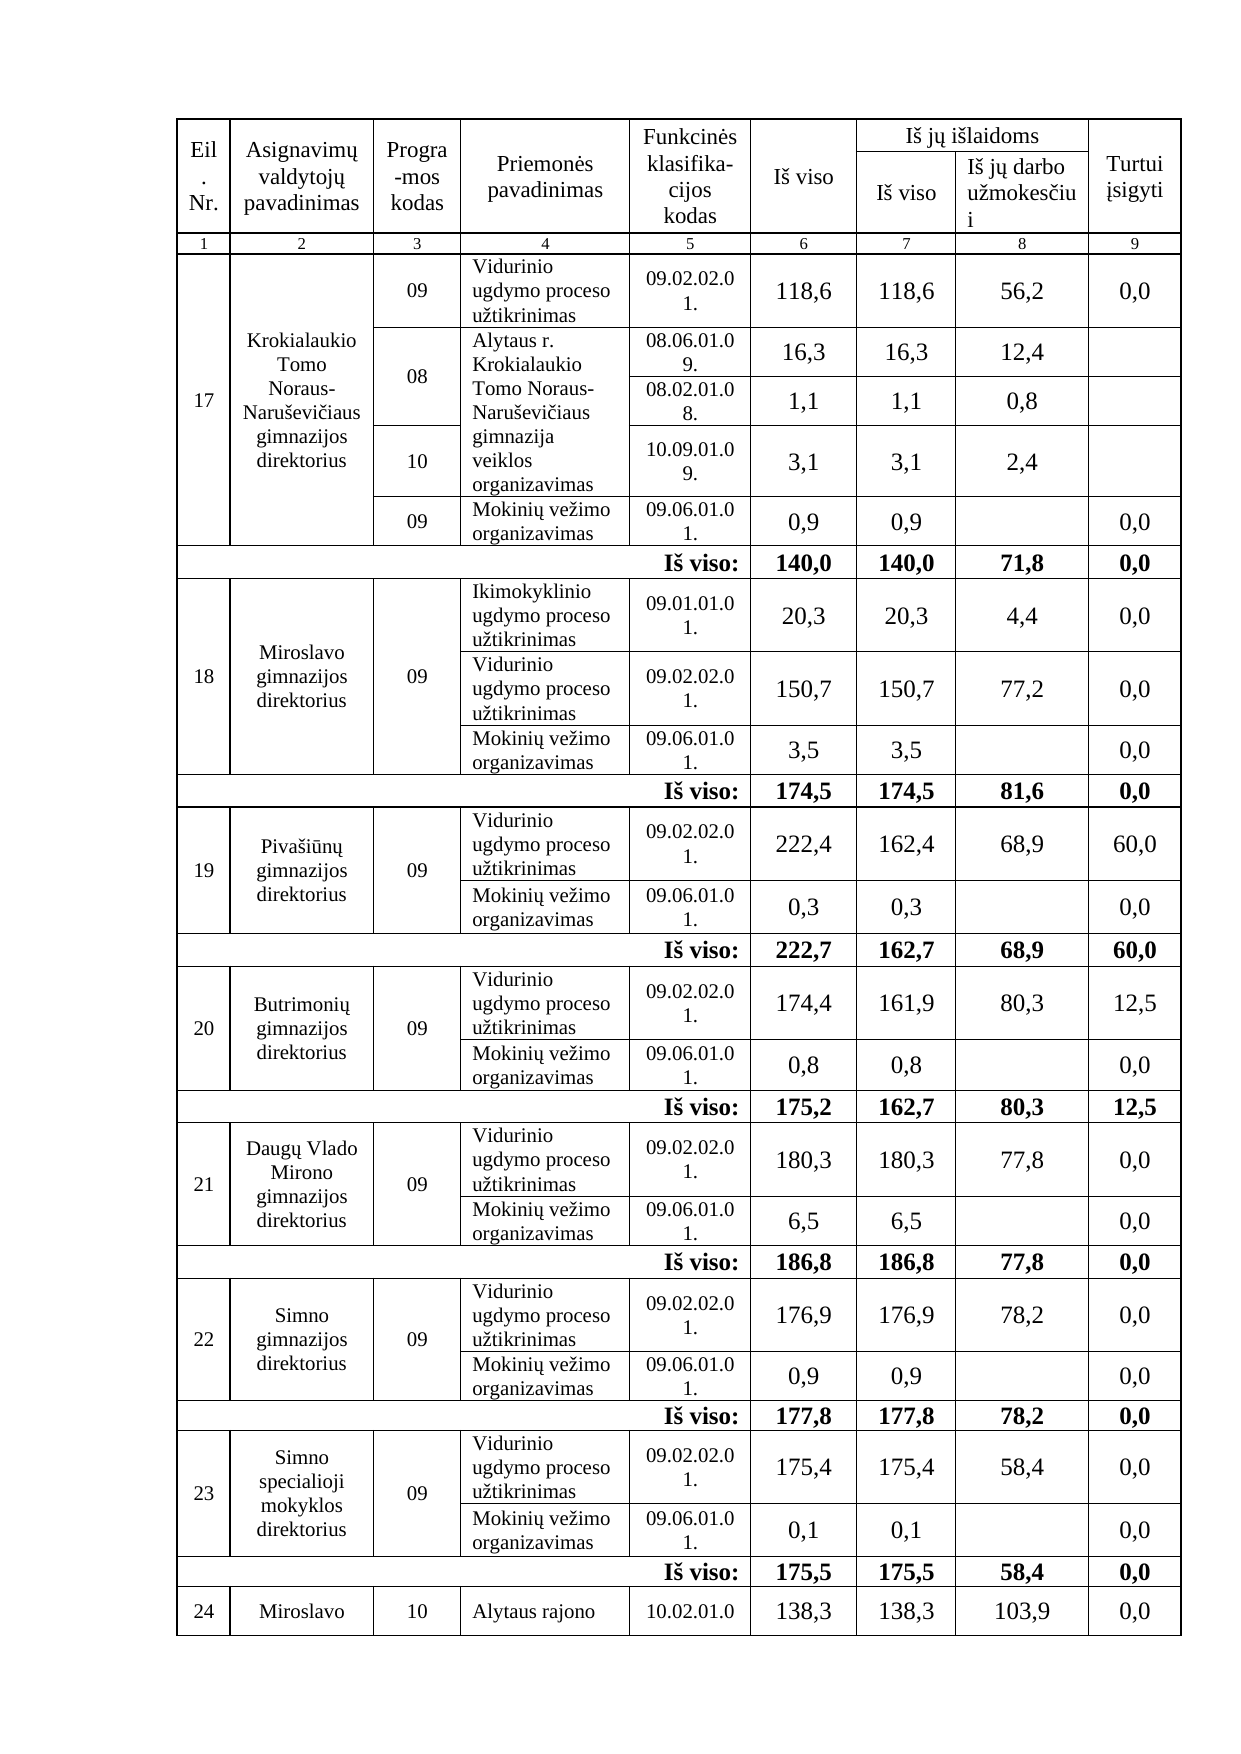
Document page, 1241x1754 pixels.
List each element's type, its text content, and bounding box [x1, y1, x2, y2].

table_cell 3,1 [857, 426, 955, 496]
table_cell 0,0 [1089, 1431, 1180, 1503]
table_cell [956, 497, 1088, 545]
table_cell 22 [178, 1279, 229, 1400]
table_cell 20 [178, 967, 229, 1089]
table_cell 09 [374, 1431, 460, 1556]
table_cell 08 [374, 328, 460, 425]
table_cell 3 [374, 234, 460, 253]
table_cell 0,0 [1089, 255, 1180, 327]
table_cell 180,3 [857, 1123, 955, 1196]
table_cell 09.06.01.01. [630, 1197, 750, 1245]
table_cell 162,4 [857, 808, 955, 880]
table_cell 0,0 [1089, 775, 1180, 806]
table_cell Alytaus rajono [461, 1587, 629, 1635]
table_cell 140,0 [751, 546, 856, 578]
table_cell 0,0 [1089, 1587, 1180, 1635]
table_cell Simno gimnazijos direktorius [231, 1279, 373, 1400]
table_cell Mokinių vežimo organizavimas [461, 1197, 629, 1245]
table_cell 174,5 [751, 775, 856, 806]
table_cell Mokinių vežimo organizavimas [461, 1040, 629, 1089]
table_cell 0,0 [1089, 1401, 1180, 1430]
table_cell 09 [374, 967, 460, 1089]
table_cell 09 [374, 1279, 460, 1400]
table_header Progra-mos kodas [374, 120, 460, 232]
table_cell 09 [374, 255, 460, 327]
table_cell 19 [178, 808, 229, 933]
table_cell 177,8 [857, 1401, 955, 1430]
table_cell 18 [178, 579, 229, 774]
table_cell 09 [374, 808, 460, 933]
table_cell 09.06.01.01. [630, 497, 750, 545]
table_cell 9 [1089, 234, 1180, 253]
table_cell 60,0 [1089, 808, 1180, 880]
table_cell 0,8 [857, 1040, 955, 1089]
table_header Priemonės pavadinimas [461, 120, 629, 232]
table_cell 09.06.01.01. [630, 1352, 750, 1400]
table_cell [956, 1197, 1088, 1245]
table_cell 08.02.01.08. [630, 377, 750, 425]
table_cell Mokinių vežimo organizavimas [461, 1352, 629, 1400]
table_cell 150,7 [857, 652, 955, 724]
table_cell Mokinių vežimo organizavimas [461, 1504, 629, 1556]
table_cell Simno specialioji mokyklos direktorius [231, 1431, 373, 1556]
table_cell 222,7 [751, 934, 856, 966]
table_cell 09.02.02.01. [630, 1279, 750, 1351]
table_cell 0,0 [1089, 546, 1180, 578]
table_cell 16,3 [857, 328, 955, 376]
table_cell 3,5 [857, 726, 955, 774]
table_cell Vidurinio ugdymo proceso užtikrinimas [461, 1431, 629, 1503]
table_cell 58,4 [956, 1557, 1088, 1586]
table_cell 0,9 [857, 497, 955, 545]
table_cell 0,3 [857, 881, 955, 933]
table_cell 80,3 [956, 1091, 1088, 1122]
table_cell 17 [178, 255, 229, 545]
table_cell 175,4 [751, 1431, 856, 1503]
table_cell 0,8 [956, 377, 1088, 425]
table_cell 3,5 [751, 726, 856, 774]
table_cell 118,6 [857, 255, 955, 327]
table_cell 0,0 [1089, 1352, 1180, 1400]
table_cell 138,3 [751, 1587, 856, 1635]
table_cell Iš jų darbo užmokesčiui [956, 152, 1088, 232]
table_cell 68,9 [956, 808, 1088, 880]
table_cell 09 [374, 497, 460, 545]
table_cell 09.01.01.01. [630, 579, 750, 651]
table_cell 103,9 [956, 1587, 1088, 1635]
table_cell Ikimokyklinio ugdymo proceso užtikrinimas [461, 579, 629, 651]
table_cell 60,0 [1089, 934, 1180, 966]
table_cell 20,3 [751, 579, 856, 651]
table_cell 24 [178, 1587, 229, 1635]
table_cell 10 [374, 426, 460, 496]
table_cell 1,1 [857, 377, 955, 425]
table_cell 6,5 [857, 1197, 955, 1245]
table_cell 0,3 [751, 881, 856, 933]
table_cell 0,0 [1089, 1279, 1180, 1351]
table_cell Vidurinio ugdymo proceso užtikrinimas [461, 808, 629, 880]
table_cell 56,2 [956, 255, 1088, 327]
table_header Turtui įsigyti [1089, 120, 1180, 232]
table_cell 0,0 [1089, 1246, 1180, 1277]
table_cell Iš viso [857, 152, 955, 232]
table_cell 176,9 [751, 1279, 856, 1351]
table_cell 8 [956, 234, 1088, 253]
table_cell 175,5 [751, 1557, 856, 1586]
table_cell 4 [461, 234, 629, 253]
table_cell 0,0 [1089, 1123, 1180, 1196]
table_cell 08.06.01.09. [630, 328, 750, 376]
table_cell 10.09.01.09. [630, 426, 750, 496]
table_cell 10.02.01.0 [630, 1587, 750, 1635]
table_cell 68,9 [956, 934, 1088, 966]
table_cell 12,5 [1089, 967, 1180, 1039]
table_cell 09.06.01.01. [630, 881, 750, 933]
table_cell [1089, 328, 1180, 376]
table_cell 09.06.01.01. [630, 1504, 750, 1556]
table_cell Miroslavo [231, 1587, 373, 1635]
table_cell [956, 1040, 1088, 1089]
table_cell 161,9 [857, 967, 955, 1039]
table_cell 2 [231, 234, 373, 253]
table_cell Mokinių vežimo organizavimas [461, 497, 629, 545]
table_cell 1,1 [751, 377, 856, 425]
table_cell 78,2 [956, 1401, 1088, 1430]
table_cell 58,4 [956, 1431, 1088, 1503]
table_cell 09.02.02.01. [630, 967, 750, 1039]
table_cell 71,8 [956, 546, 1088, 578]
table_cell Iš viso: [178, 775, 750, 806]
table_cell Vidurinio ugdymo proceso užtikrinimas [461, 967, 629, 1039]
table_cell Iš viso: [178, 546, 750, 578]
table_cell 175,2 [751, 1091, 856, 1122]
table_cell Mokinių vežimo organizavimas [461, 881, 629, 933]
table_cell 222,4 [751, 808, 856, 880]
table_cell Iš viso: [178, 934, 750, 966]
table_cell 0,0 [1089, 497, 1180, 545]
table_cell [956, 881, 1088, 933]
table_header Funkcinės klasifika-cijos kodas [630, 120, 750, 232]
table_cell 4,4 [956, 579, 1088, 651]
table_cell Daugų Vlado Mirono gimnazijos direktorius [231, 1123, 373, 1245]
table_cell 0,0 [1089, 1504, 1180, 1556]
table_cell Iš viso: [178, 1401, 750, 1430]
table_cell Vidurinio ugdymo proceso užtikrinimas [461, 652, 629, 724]
table_cell 10 [374, 1587, 460, 1635]
table_cell 186,8 [857, 1246, 955, 1277]
table_cell [956, 1504, 1088, 1556]
table_cell 0,0 [1089, 652, 1180, 724]
table_cell 09.02.02.01. [630, 1431, 750, 1503]
table_cell 6 [751, 234, 856, 253]
table_cell 180,3 [751, 1123, 856, 1196]
table_cell 21 [178, 1123, 229, 1245]
table_cell 2,4 [956, 426, 1088, 496]
table_cell 150,7 [751, 652, 856, 724]
table_cell 0,0 [1089, 1040, 1180, 1089]
table_cell 81,6 [956, 775, 1088, 806]
table_cell Alytaus r. Krokialaukio Tomo Noraus-Naruševičiaus gimnazija veiklos organizavimas [461, 328, 629, 496]
table_cell 118,6 [751, 255, 856, 327]
table_header Asignavimų valdytojų pavadinimas [231, 120, 373, 232]
table_cell 140,0 [857, 546, 955, 578]
table_cell 7 [857, 234, 955, 253]
table_cell 78,2 [956, 1279, 1088, 1351]
table_cell 0,1 [857, 1504, 955, 1556]
table_cell 0,9 [857, 1352, 955, 1400]
table_cell 0,0 [1089, 1557, 1180, 1586]
table_cell 77,8 [956, 1123, 1088, 1196]
table_cell Pivašiūnų gimnazijos direktorius [231, 808, 373, 933]
table_cell 0,0 [1089, 1197, 1180, 1245]
table_cell 176,9 [857, 1279, 955, 1351]
table_cell 0,0 [1089, 726, 1180, 774]
table_cell Krokialaukio Tomo Noraus-Naruševičiaus gimnazijos direktorius [231, 255, 373, 545]
table_cell 175,5 [857, 1557, 955, 1586]
table_cell 186,8 [751, 1246, 856, 1277]
table_cell 175,4 [857, 1431, 955, 1503]
table_cell Iš viso: [178, 1557, 750, 1586]
table_cell 0,9 [751, 1352, 856, 1400]
table_header Eil. Nr. [178, 120, 229, 232]
table_cell 09.02.02.01. [630, 255, 750, 327]
table_cell 1 [178, 234, 229, 253]
table_cell Vidurinio ugdymo proceso užtikrinimas [461, 1279, 629, 1351]
table_cell 20,3 [857, 579, 955, 651]
table_cell Iš viso: [178, 1246, 750, 1277]
table_cell 09.06.01.01. [630, 726, 750, 774]
table_cell 0,1 [751, 1504, 856, 1556]
table_cell 12,4 [956, 328, 1088, 376]
table_cell 138,3 [857, 1587, 955, 1635]
table_cell 09 [374, 579, 460, 774]
table_cell 0,8 [751, 1040, 856, 1089]
table_cell 162,7 [857, 1091, 955, 1122]
table_cell 09.02.02.01. [630, 808, 750, 880]
table_cell Butrimonių gimnazijos direktorius [231, 967, 373, 1089]
table_cell 177,8 [751, 1401, 856, 1430]
table_cell [956, 1352, 1088, 1400]
table_cell 12,5 [1089, 1091, 1180, 1122]
table_cell 77,8 [956, 1246, 1088, 1277]
table_cell 5 [630, 234, 750, 253]
table_header Iš viso [751, 120, 856, 232]
table_cell 80,3 [956, 967, 1088, 1039]
table_cell 09 [374, 1123, 460, 1245]
table_cell 09.06.01.01. [630, 1040, 750, 1089]
table_header Iš jų išlaidoms [857, 120, 1088, 151]
table_cell 174,4 [751, 967, 856, 1039]
table_cell Iš viso: [178, 1091, 750, 1122]
table_cell 16,3 [751, 328, 856, 376]
table_cell [1089, 426, 1180, 496]
table_cell Vidurinio ugdymo proceso užtikrinimas [461, 255, 629, 327]
table_cell 0,0 [1089, 881, 1180, 933]
table_cell 6,5 [751, 1197, 856, 1245]
table_cell 0,0 [1089, 579, 1180, 651]
table_cell [956, 726, 1088, 774]
table_cell Miroslavo gimnazijos direktorius [231, 579, 373, 774]
table_cell 0,9 [751, 497, 856, 545]
table_cell [1089, 377, 1180, 425]
table_cell 3,1 [751, 426, 856, 496]
table_cell Vidurinio ugdymo proceso užtikrinimas [461, 1123, 629, 1196]
table_cell 174,5 [857, 775, 955, 806]
table_cell 23 [178, 1431, 229, 1556]
table_cell 162,7 [857, 934, 955, 966]
table_cell Mokinių vežimo organizavimas [461, 726, 629, 774]
table_cell 09.02.02.01. [630, 1123, 750, 1196]
table_cell 77,2 [956, 652, 1088, 724]
table_cell 09.02.02.01. [630, 652, 750, 724]
